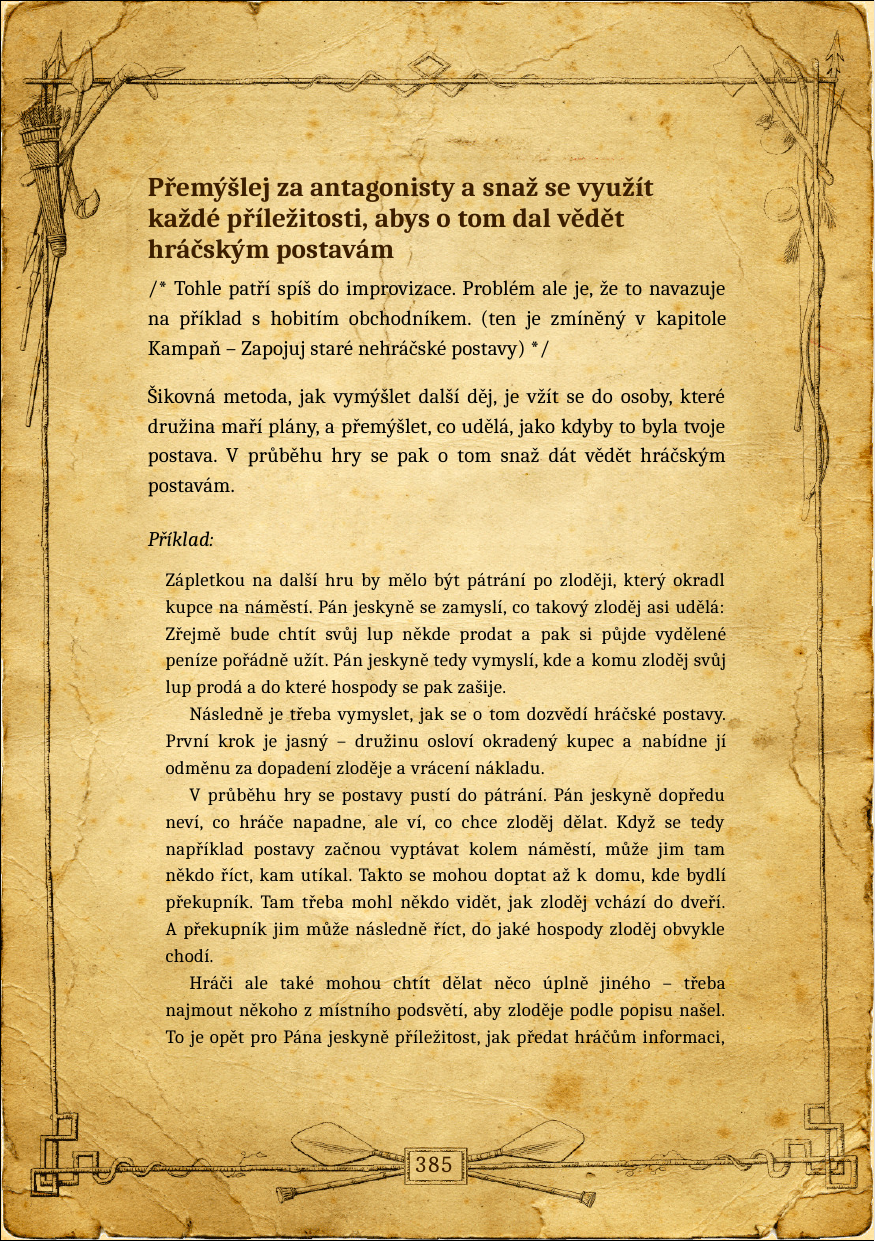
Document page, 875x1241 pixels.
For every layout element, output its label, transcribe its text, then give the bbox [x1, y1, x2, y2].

subtitle Přemýšlej za antagonisty a⁠ snaž se využít každé příležitosti, abys o⁠ tom dal vědět hráčským postavám [148, 172, 726, 265]
text Zápletkou na další hru by mělo být pátrání po zloději, který okradl kupce na náměstí. Pán jeskyně se zamyslí, co takový zloděj asi udělá: Zřejmě bude chtít svůj lup někde prodat a⁠ pak si půjde vydělené peníze pořádně užít. Pán jeskyně tedy vymyslí, kde a⁠ komu zloděj svůj lup prodá a⁠ do které hospody se pak zašije. Následně je třeba vymyslet, jak se o⁠ tom dozvědí hráčské postavy. První krok je jasný – družinu osloví okradený kupec a⁠ nabídne jí odměnu za dopadení zloděje a⁠ vrácení nákladu. V⁠ průběhu hry se postavy pustí do pátrání. Pán jeskyně dopředu neví, co hráče napadne, ale ví, co chce zloděj dělat. Když se tedy například postavy začnou vyptávat kolem náměstí, může jim tam někdo říct, kam utíkal. Takto se mohou doptat až k⁠ domu, kde bydlí překupník. Tam třeba mohl někdo vidět, jak zloděj vchází do dveří. A⁠ překupník jim může následně říct, do jaké hospody zloděj obvykle chodí. Hráči ale také mohou chtít dělat něco úplně jiného – třeba najmout někoho z⁠ místního podsvětí, aby zloděje podle popisu našel. To je opět pro Pána jeskyně příležitost, jak předat hráčům informaci, [165, 569, 726, 1048]
text Příklad: [148, 528, 726, 552]
text Šikovná metoda, jak vymýšlet další děj, je vžít se do osoby, které družina maří plány, a⁠ přemýšlet, co udělá, jako kdyby to byla tvoje postava. V⁠ průběhu hry se pak o⁠ tom snaž dát vědět hráčským postavám. [148, 384, 726, 498]
text /* Tohle patří spíš do improvizace. Problém ale je, že to navazuje na příklad s⁠ hobitím obchodníkem. (ten je zmíněný v⁠ kapitole Kampaň – Zapojuj staré nehráčské postavy) */ [148, 277, 726, 361]
picture [1, 1, 874, 1240]
